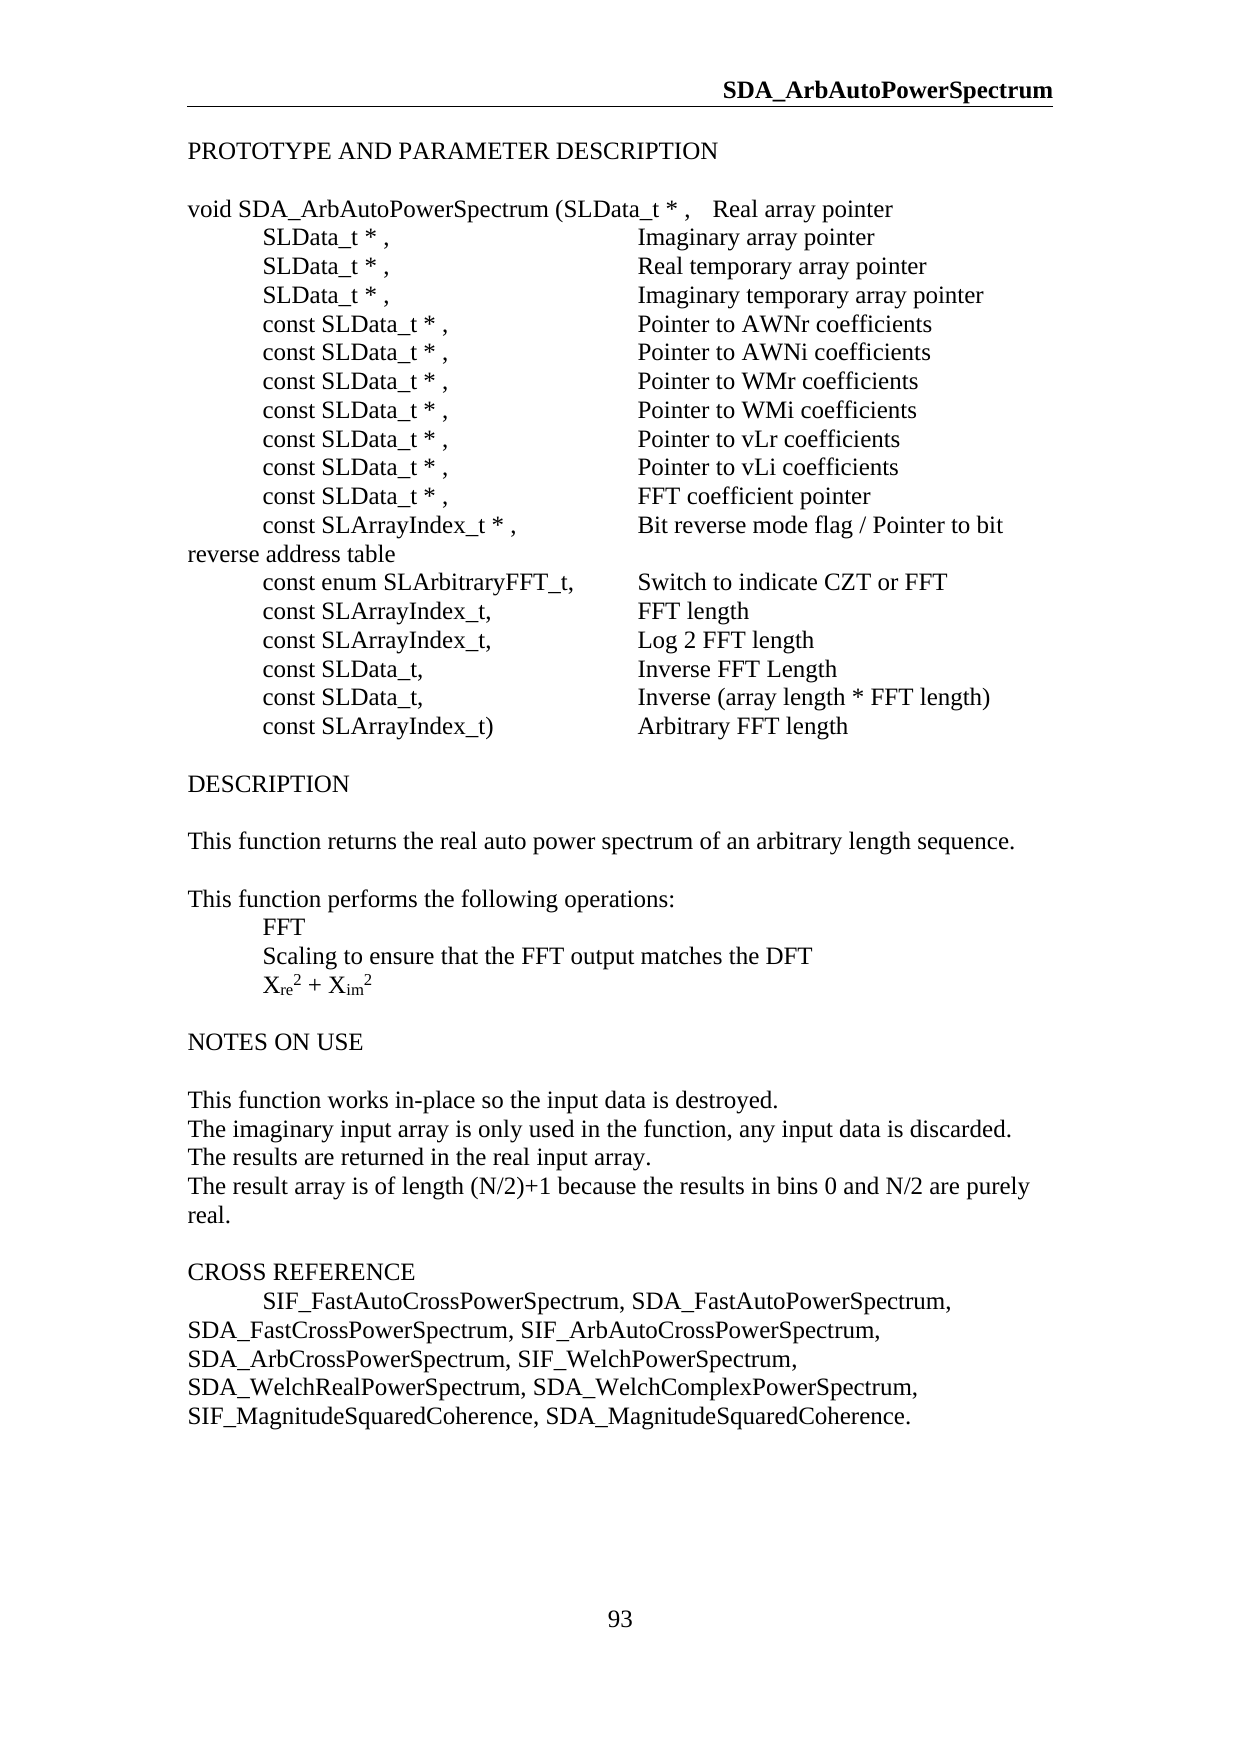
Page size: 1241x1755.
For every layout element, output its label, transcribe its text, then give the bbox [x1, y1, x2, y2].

text Scaling to ensure that the FFT output matches the DFT [187, 941, 1053, 970]
text void SDA_ArbAutoPowerSpectrum (SLData_t * , Real array pointer [187, 194, 1053, 222]
text SIF_FastAutoCrossPowerSpectrum, SDA_FastAutoPowerSpectrum, SDA_FastCrossPowerSpectrum, SIF_ArbAutoCrossPowerSpectrum, SDA_ArbCrossPowerSpectrum, SIF_WelchPowerSpectrum, SDA_WelchRealPowerSpectrum, SDA_WelchComplexPowerSpectrum, SIF_MagnitudeSquaredCoherence, SDA_MagnitudeSquaredCoherence. [187, 1286, 1053, 1430]
text FFT [187, 912, 1053, 941]
text SLData_t * , Imaginary array pointer [187, 222, 1053, 251]
text SLData_t * , Real temporary array pointer [187, 251, 1053, 280]
text const SLArrayIndex_t * , Bit reverse mode flag / Pointer to bit reverse address table [187, 510, 1053, 567]
text The results are returned in the real input array. [187, 1142, 1053, 1171]
text const SLData_t, Inverse (array length * FFT length) [187, 682, 1053, 711]
text const SLArrayIndex_t, FFT length [187, 596, 1053, 625]
text The imaginary input array is only used in the function, any input data is discarded. [187, 1114, 1053, 1142]
text PROTOTYPE AND PARAMETER DESCRIPTION [187, 136, 1053, 165]
text const enum SLArbitraryFFT_t, Switch to indicate CZT or FFT [187, 567, 1053, 596]
text DESCRIPTION [187, 769, 1053, 797]
text const SLData_t * , Pointer to WMi coefficients [187, 395, 1053, 424]
text NOTES ON USE [187, 1027, 1053, 1056]
text const SLData_t * , Pointer to AWNi coefficients [187, 337, 1053, 366]
text const SLData_t * , Pointer to AWNr coefficients [187, 309, 1053, 337]
text The result array is of length (N/2)+1 because the results in bins 0 and N/2 are purely real. [187, 1171, 1053, 1229]
text const SLArrayIndex_t) Arbitrary FFT length [187, 711, 1053, 740]
text const SLArrayIndex_t, Log 2 FFT length [187, 625, 1053, 654]
text const SLData_t, Inverse FFT Length [187, 654, 1053, 682]
text This function returns the real auto power spectrum of an arbitrary length sequence. [187, 826, 1053, 855]
text const SLData_t * , Pointer to WMr coefficients [187, 366, 1053, 395]
text This function performs the following operations: [187, 884, 1053, 912]
subtitle SDA_ArbAutoPowerSpectrum [187, 75, 1053, 106]
text CROSS REFERENCE [187, 1257, 1053, 1286]
text SLData_t * , Imaginary temporary array pointer [187, 280, 1053, 309]
text Xre2 + Xim2 [187, 970, 1053, 999]
text const SLData_t * , FFT coefficient pointer [187, 481, 1053, 510]
text This function works in-place so the input data is destroyed. [187, 1085, 1053, 1114]
text const SLData_t * , Pointer to vLr coefficients [187, 424, 1053, 452]
text const SLData_t * , Pointer to vLi coefficients [187, 452, 1053, 481]
